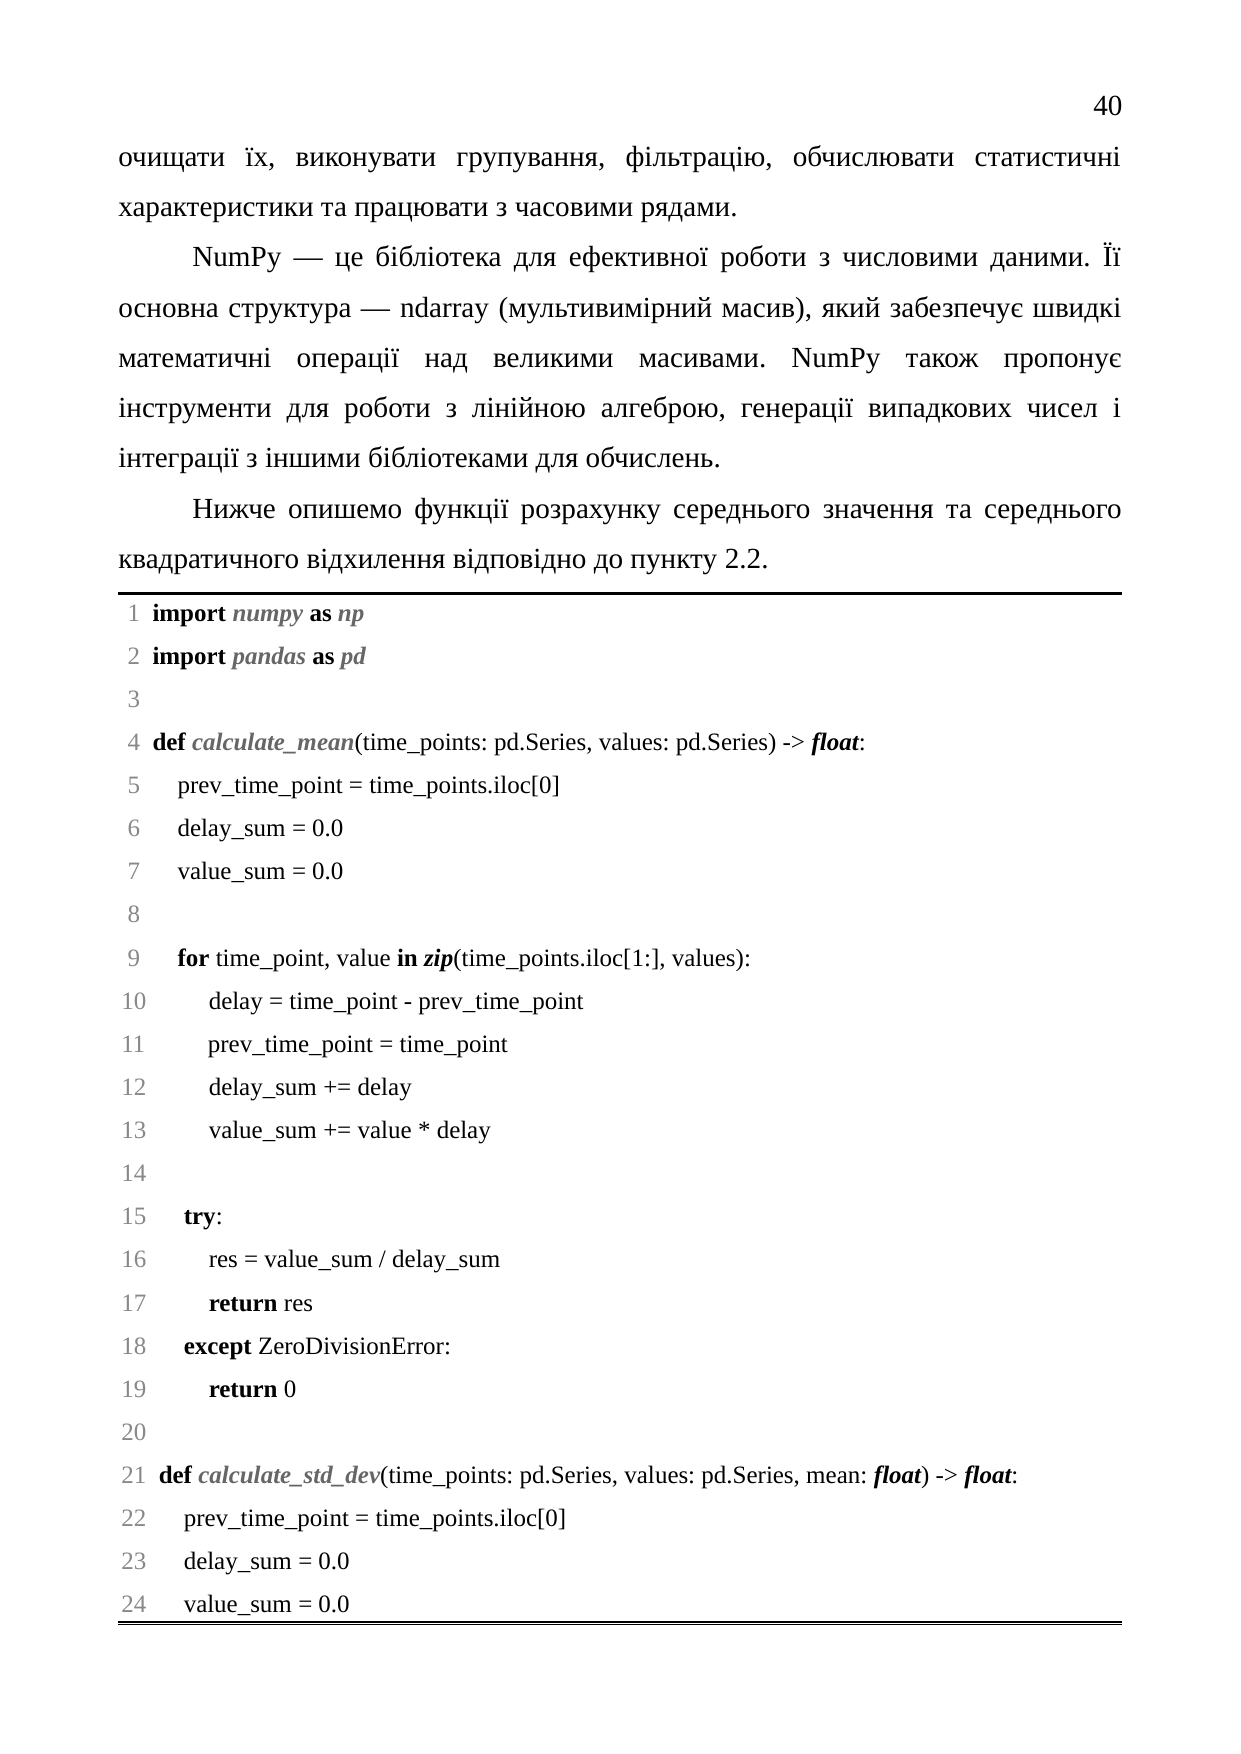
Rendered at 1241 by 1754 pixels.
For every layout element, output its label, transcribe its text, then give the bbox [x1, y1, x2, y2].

text 15 try: [118, 1195, 1122, 1230]
text 10 delay = time_point - prev_time_point [118, 980, 1122, 1014]
text 18 except ZeroDivisionError: [118, 1325, 1122, 1359]
text 23 delay_sum = 0.0 [118, 1540, 1122, 1575]
text NumPy — це бібліотека для ефективної роботи з числовими даними. Її основна структура — ndarray (мультивимірний масив), який забезпечує швидкі математичні операції над великими масивами. NumPy також пропонує інструменти для роботи з лінійною алгеброю, генерації випадкових чисел і інтеграції з іншими бібліотеками для обчислень. [118, 239, 1122, 474]
text очищати їх, виконувати групування, фільтрацію, обчислювати статистичні характеристики та працювати з часовими рядами. [118, 139, 1122, 223]
text 8 [118, 893, 1122, 928]
text 24 value_sum = 0.0 [118, 1583, 1122, 1621]
text 12 delay_sum += delay [118, 1066, 1122, 1101]
text 16 res = value_sum / delay_sum [118, 1238, 1122, 1273]
text 1 import numpy as np [118, 595, 1122, 626]
text 21 def calculate_std_dev(time_points: pd.Series, values: pd.Series, mean: float) -> float: [118, 1454, 1122, 1489]
text 4 def calculate_mean(time_points: pd.Series, values: pd.Series) -> float: [118, 721, 1122, 756]
text Нижче опишемо функції розрахунку середнього значення та середнього квадратичного відхилення відповідно до пункту 2.2. [118, 491, 1122, 575]
text 2 import pandas as pd [118, 635, 1122, 669]
text 19 return 0 [118, 1368, 1122, 1403]
text 13 value_sum += value * delay [118, 1109, 1122, 1144]
text 22 prev_time_point = time_points.iloc[0] [118, 1497, 1122, 1532]
text 14 [118, 1152, 1122, 1187]
text 20 [118, 1411, 1122, 1446]
text 6 delay_sum = 0.0 [118, 807, 1122, 842]
text 7 value_sum = 0.0 [118, 850, 1122, 885]
text 11 prev_time_point = time_point [118, 1023, 1122, 1058]
text 9 for time_point, value in zip(time_points.iloc[1:], values): [118, 937, 1122, 971]
text 3 [118, 678, 1122, 713]
text 17 return res [118, 1282, 1122, 1316]
text 5 prev_time_point = time_points.iloc[0] [118, 764, 1122, 799]
